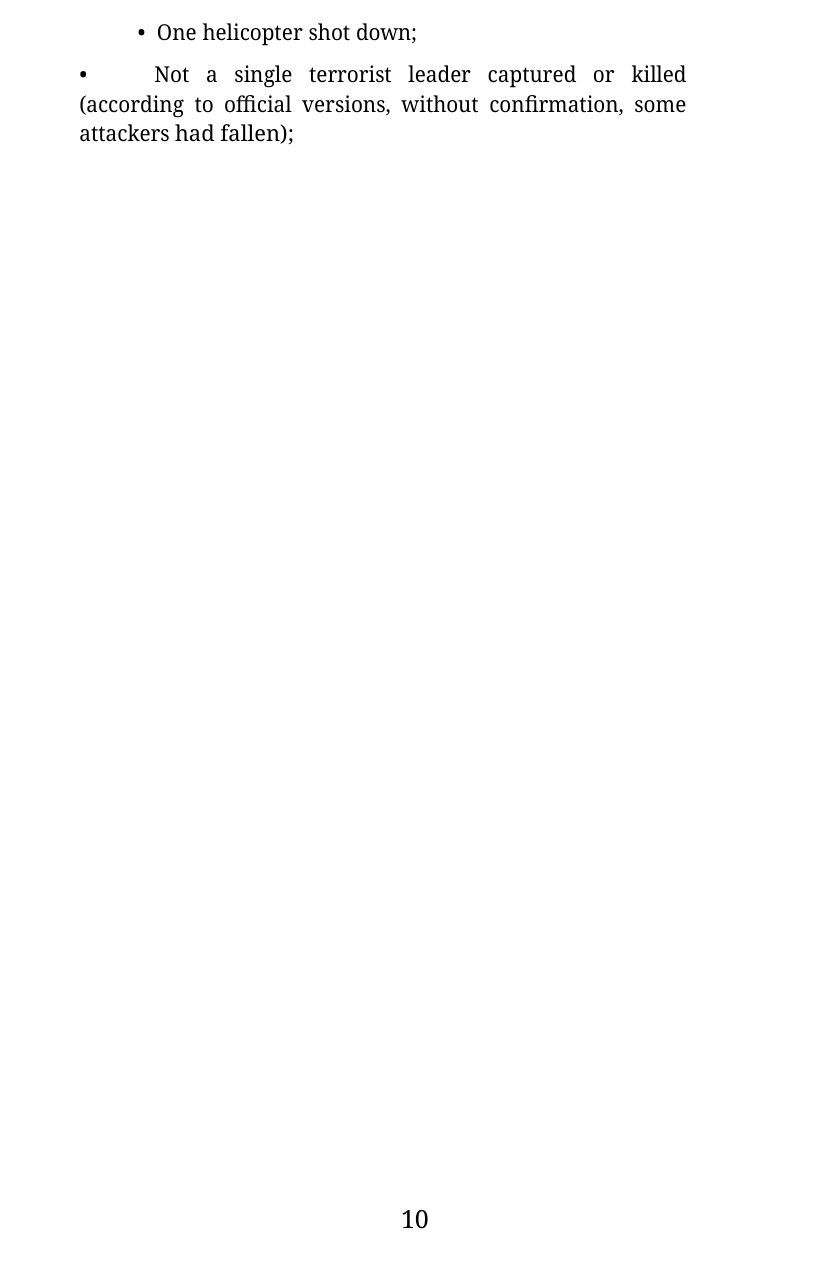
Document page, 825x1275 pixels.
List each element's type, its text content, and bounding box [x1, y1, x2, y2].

list One helicopter shot down; [137, 17, 752, 46]
list Not a single terrorist leader captured or killed (according to official versions, without confirmation, some attackers had fallen); [79, 59, 688, 148]
